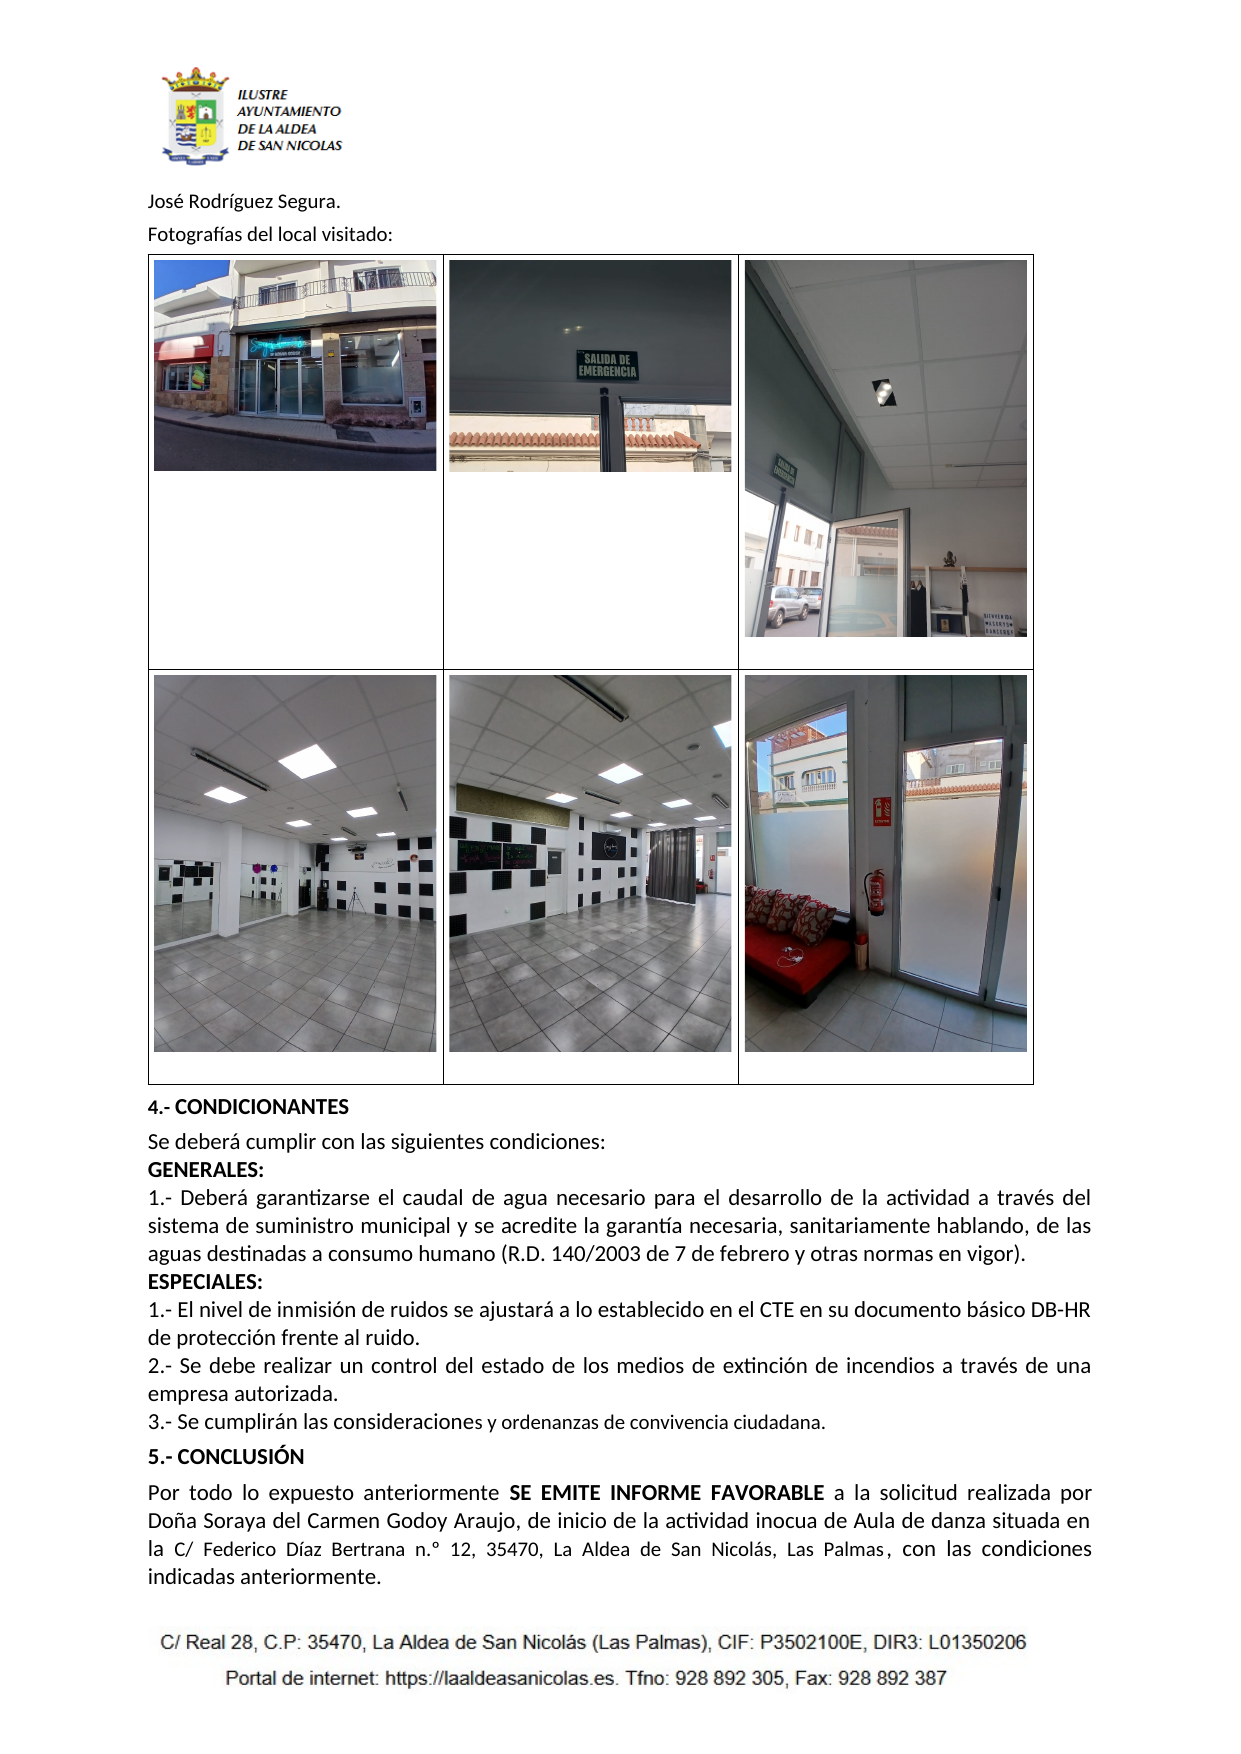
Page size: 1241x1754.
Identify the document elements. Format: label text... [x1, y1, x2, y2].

text GENERALES: [148, 1155, 1093, 1183]
picture [154, 260, 436, 471]
text 1.- El nivel de inmisión de ruidos se ajustará a lo establecido en el CTE en su documento básico DB-HR de protección frente al ruido. [148, 1295, 1093, 1351]
text ESPECIALES: [148, 1267, 1093, 1295]
picture [745, 675, 1027, 1052]
picture [449, 260, 732, 471]
text Fotografías del local visitado: [148, 221, 1093, 246]
table_cell [444, 670, 738, 1084]
table_cell [739, 670, 1033, 1084]
text 4.- CONDICIONANTES [148, 1092, 1093, 1120]
picture [449, 675, 732, 1052]
table_header [444, 255, 738, 669]
picture [148, 59, 358, 173]
picture [148, 1626, 1034, 1694]
text 5.- CONCLUSIÓN [148, 1442, 1093, 1471]
text Por todo lo expuesto anteriormente SE EMITE INFORME FAVORABLE a la solicitud realizada por Doña Soraya del Carmen Godoy Araujo, de inicio de la actividad inocua de Aula de danza situada en la C/ Federico Díaz Bertrana n.º 12, 35470, La Aldea de San Nicolás, Las Palmas, con las condiciones indicadas anteriormente. [148, 1478, 1093, 1590]
text José Rodríguez Segura. [148, 188, 1093, 214]
text Se deberá cumplir con las siguientes condiciones: [148, 1127, 1093, 1155]
text 1.- Deberá garantizarse el caudal de agua necesario para el desarrollo de la actividad a través del sistema de suministro municipal y se acredite la garantía necesaria, sanitariamente hablando, de las aguas destinadas a consumo humano (R.D. 140/2003 de 7 de febrero y otras normas en vigor). [148, 1183, 1093, 1267]
table_header [739, 255, 1033, 669]
text 3.- Se cumplirán las consideraciones y ordenanzas de convivencia ciudadana. [148, 1407, 1093, 1435]
picture [154, 675, 436, 1052]
text 2.- Se debe realizar un control del estado de los medios de extinción de incendios a través de una empresa autorizada. [148, 1351, 1093, 1407]
table_header [149, 255, 443, 669]
table_cell [149, 670, 443, 1084]
picture [745, 260, 1027, 637]
